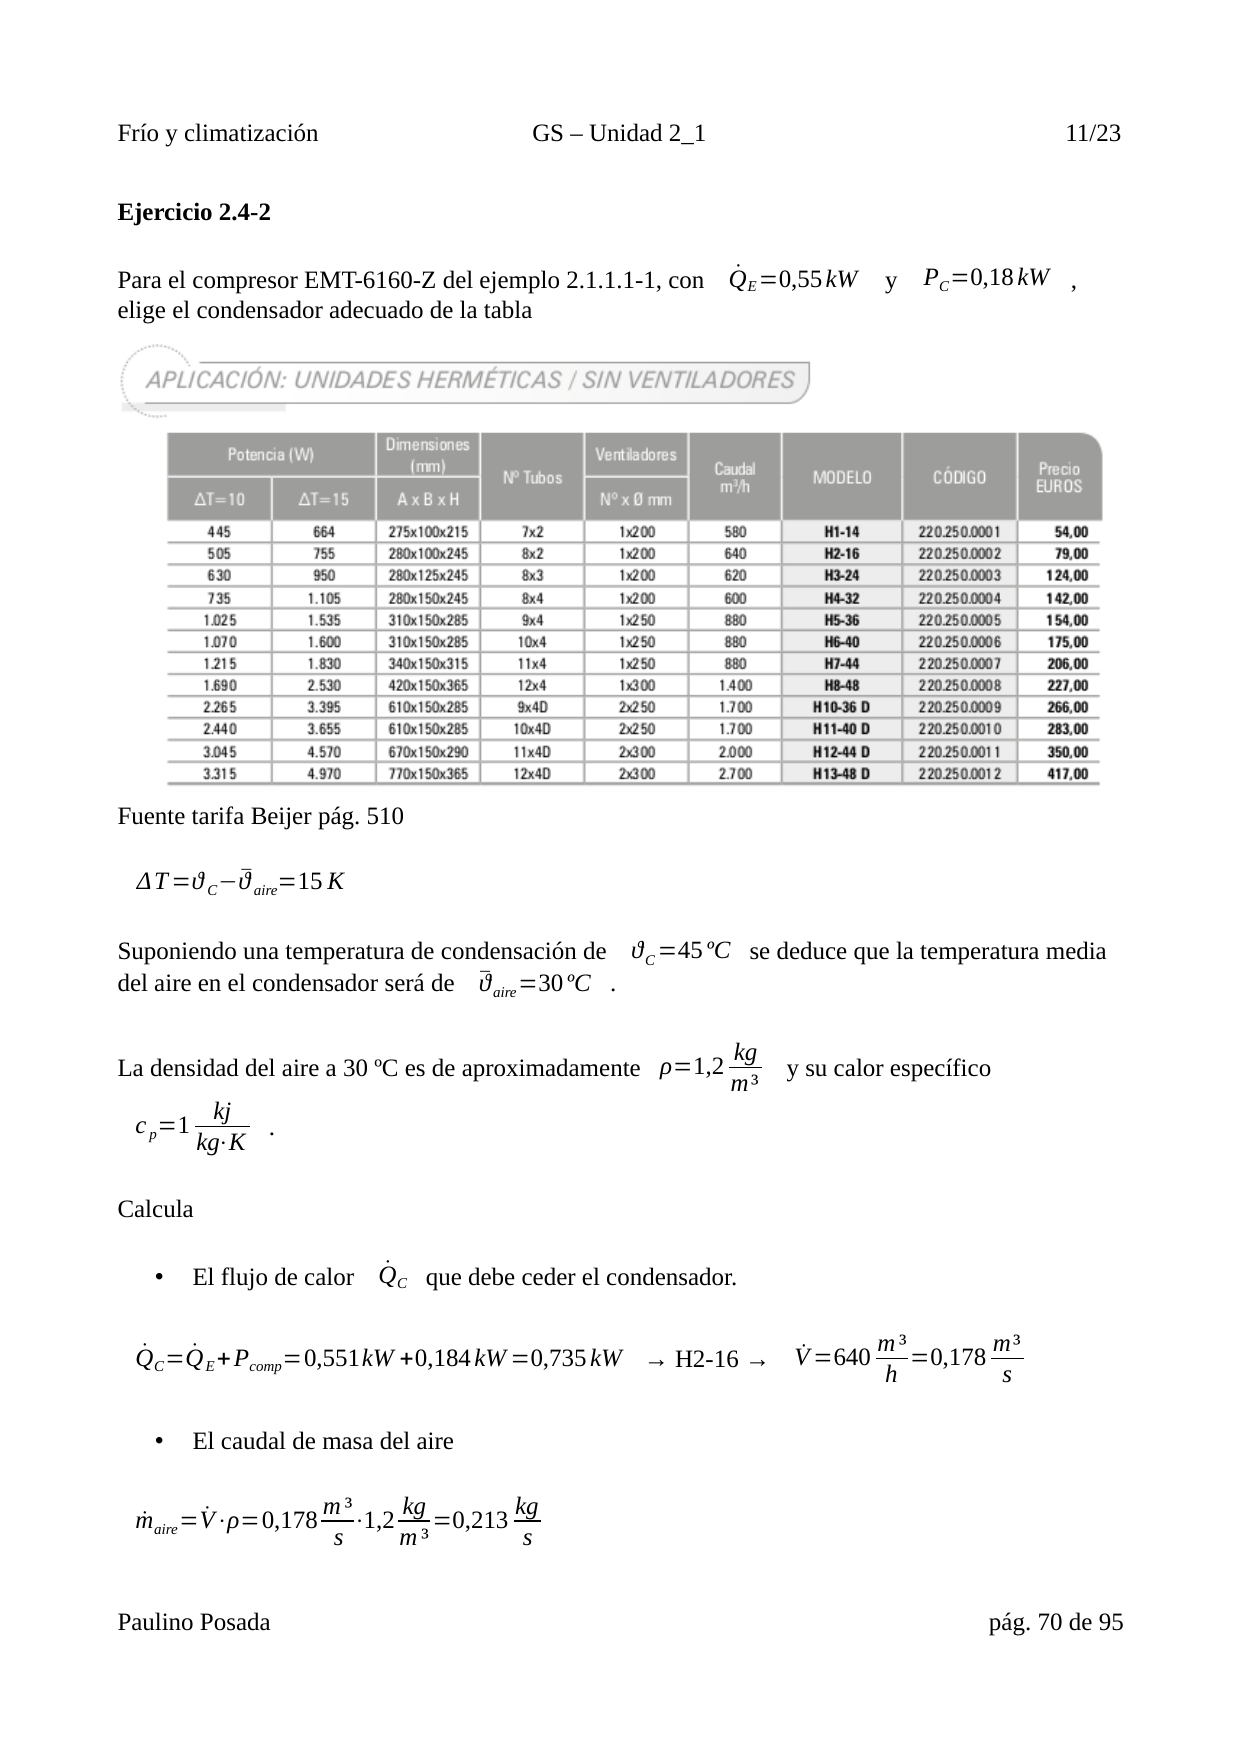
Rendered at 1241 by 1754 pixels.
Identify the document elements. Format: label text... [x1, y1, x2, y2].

list El caudal de masa del aire [155, 1426, 1123, 1455]
text Ejercicio 2.4-2 [117, 197, 1123, 226]
text Suponiendo una temperatura de condensación de se deduce que la temperatura media del aire en el condensador será de . [117, 936, 1123, 1001]
list El flujo de calor que debe ceder el condensador. [155, 1260, 1123, 1292]
text Calcula [117, 1194, 1123, 1223]
text Para el compresor EMT-6160-Z del ejemplo 2.1.1.1-1, con y , elige el condensador adecuado de la tabla [117, 263, 1123, 324]
text → H2-16 → [117, 1329, 1123, 1388]
text Fuente tarifa Beijer pág. 510 [117, 801, 1123, 830]
picture [118, 336, 1123, 801]
text La densidad del aire a 30 ºC es de aproximadamente y su calor específico . [117, 1038, 1123, 1156]
